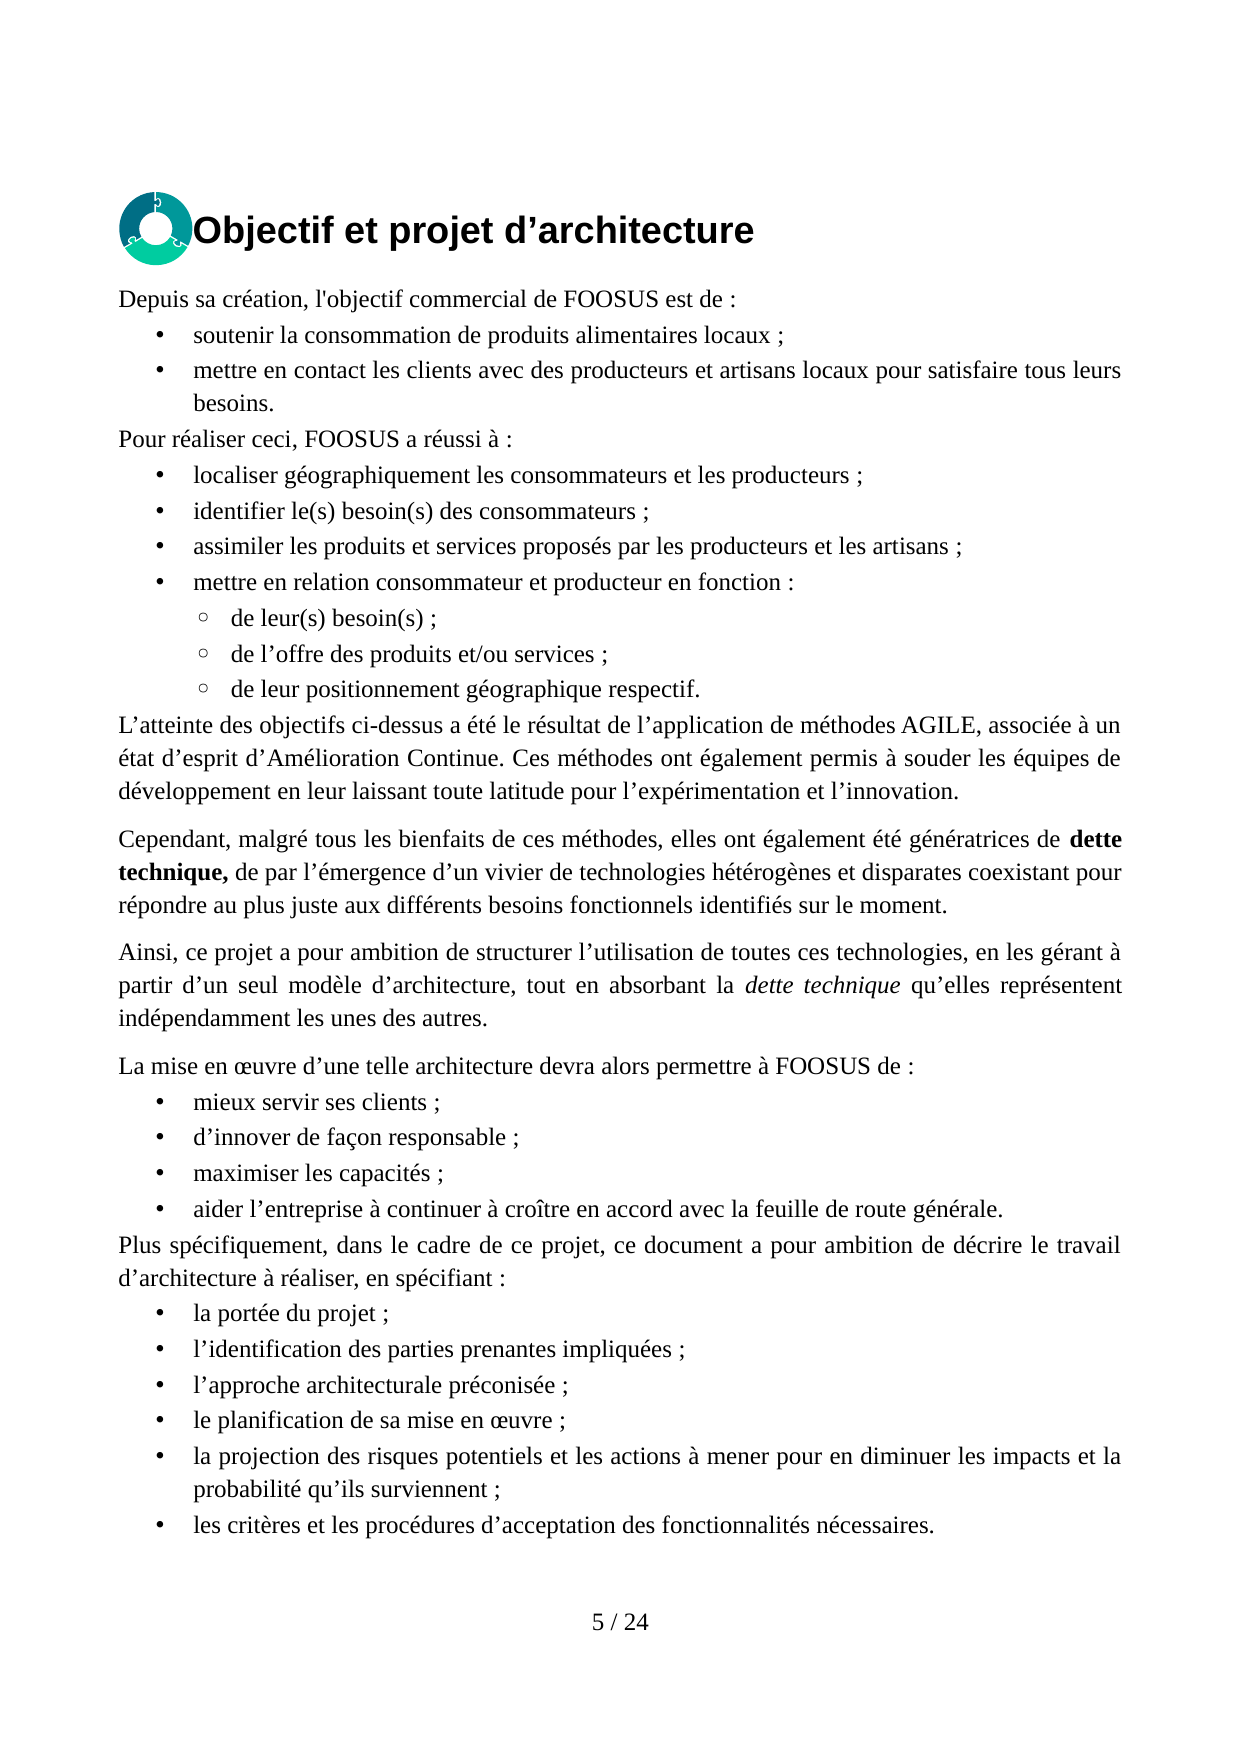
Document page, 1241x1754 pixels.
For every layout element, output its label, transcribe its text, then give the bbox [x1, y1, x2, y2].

list la portée du projet ; [156, 1298, 1122, 1327]
list mieux servir ses clients ; [156, 1087, 1122, 1116]
list localiser géographiquement les consommateurs et les producteurs ; [156, 460, 1122, 489]
text Pour réaliser ceci, FOOSUS a réussi à : [118, 424, 1122, 453]
subtitle [140, 207, 172, 245]
list la projection des risques potentiels et les actions à mener pour en diminuer les impacts et la probabilité qu’ils surviennent ; [156, 1441, 1122, 1503]
list mettre en contact les clients avec des producteurs et artisans locaux pour satisfaire tous leurs besoins. [156, 356, 1122, 417]
list d’innover de façon responsable ; [156, 1122, 1122, 1151]
text Depuis sa création, l'objectif commercial de FOOSUS est de : [118, 284, 1122, 313]
text Plus spécifiquement, dans le cadre de ce projet, ce document a pour ambition de décrire le travail d’architecture à réaliser, en spécifiant : [118, 1230, 1122, 1291]
text L’atteinte des objectifs ci-dessus a été le résultat de l’application de méthodes AGILE, associée à un état d’esprit d’Amélioration Continue. Ces méthodes ont également permis à souder les équipes de développement en leur laissant toute latitude pour l’expérimentation et l’innovation. [118, 710, 1122, 805]
list l’identification des parties prenantes impliquées ; [156, 1334, 1122, 1363]
subtitle Objectif et projet d’architecture [186, 207, 1122, 251]
text La mise en œuvre d’une telle architecture devra alors permettre à FOOSUS de : [118, 1051, 1122, 1080]
list le planification de sa mise en œuvre ; [156, 1406, 1122, 1434]
list les critères et les procédures d’acceptation des fonctionnalités nécessaires. [156, 1510, 1122, 1539]
list maximiser les capacités ; [156, 1158, 1122, 1187]
list aider l’entreprise à continuer à croître en accord avec la feuille de route générale. [156, 1194, 1122, 1223]
list assimiler les produits et services proposés par les producteurs et les artisans ; [156, 531, 1122, 560]
list soutenir la consommation de produits alimentaires locaux ; [156, 320, 1122, 348]
list de leur(s) besoin(s) ; [193, 603, 1122, 632]
list l’approche architecturale préconisée ; [156, 1370, 1122, 1399]
list identifier le(s) besoin(s) des consommateurs ; [156, 496, 1122, 524]
list de l’offre des produits et/ou services ; [193, 639, 1122, 667]
text Ainsi, ce projet a pour ambition de structurer l’utilisation de toutes ces technologies, en les gérant à partir d’un seul modèle d’architecture, tout en absorbant la dette technique qu’elles représentent indépendamment les unes des autres. [118, 937, 1122, 1032]
list de leur positionnement géographique respectif. [193, 674, 1122, 703]
list mettre en relation consommateur et producteur en fonction : [156, 567, 1122, 596]
text Cependant, malgré tous les bienfaits de ces méthodes, elles ont également été génératrices de dette technique, de par l’émergence d’un vivier de technologies hétérogènes et disparates coexistant pour répondre au plus juste aux différents besoins fonctionnels identifiés sur le moment. [118, 824, 1122, 918]
